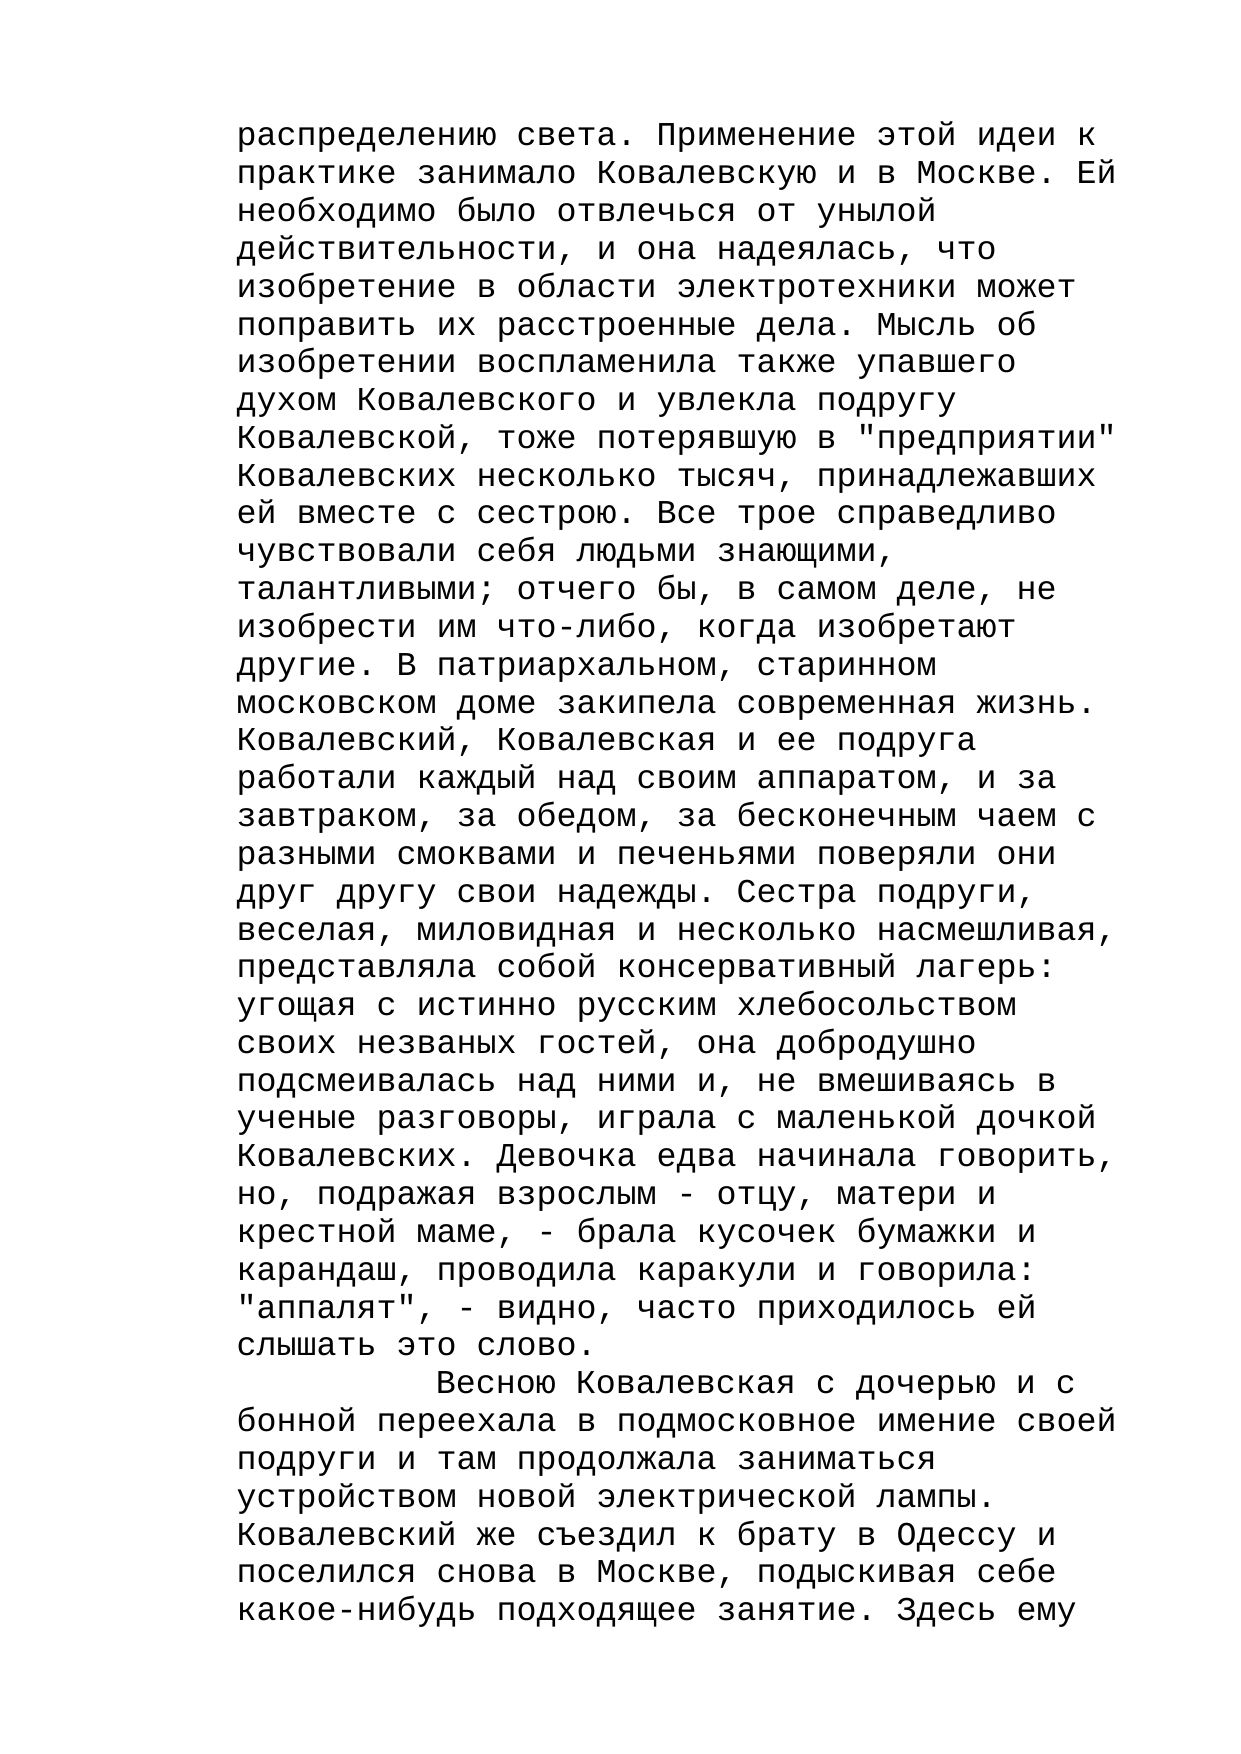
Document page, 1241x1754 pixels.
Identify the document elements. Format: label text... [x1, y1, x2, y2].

text Весною Ковалевская с дочерью и с бонной переехала в подмосковное имение своей подруги и там продолжала заниматься устройством новой электрической лампы. Ковалевский же съездил к брату в Одессу и поселился снова в Москве, подыскивая себе какое-нибудь подходящее занятие. Здесь ему [236, 1366, 1122, 1631]
text распределению света. Применение этой идеи к практике занимало Ковалевскую и в Москве. Ей необходимо было отвлечься от унылой действительности, и она надеялась, что изобретение в области электротехники может поправить их расстроенные дела. Мысль об изобретении воспламенила также упавшего духом Ковалевского и увлекла подругу Ковалевской, тоже потерявшую в "предприятии" Ковалевских несколько тысяч, принадлежавших ей вместе с сестрою. Все трое справедливо чувствовали себя людьми знающими, талантливыми; отчего бы, в самом деле, не изобрести им что-либо, когда изобретают другие. В патриархальном, старинном московском доме закипела современная жизнь. Ковалевский, Ковалевская и ее подруга работали каждый над своим аппаратом, и за завтраком, за обедом, за бесконечным чаем с разными смоквами и печеньями поверяли они друг другу свои надежды. Сестра подруги, веселая, миловидная и несколько насмешливая, представляла собой консервативный лагерь: угощая с истинно русским хлебосольством своих незваных гостей, она добродушно подсмеивалась над ними и, не вмешиваясь в ученые разговоры, играла с маленькой дочкой Ковалевских. Девочка едва начинала говорить, но, подражая взрослым - отцу, матери и крестной маме, - брала кусочек бумажки и карандаш, проводила каракули и говорила: "аппалят", - видно, часто приходилось ей слышать это слово. [236, 118, 1122, 1366]
